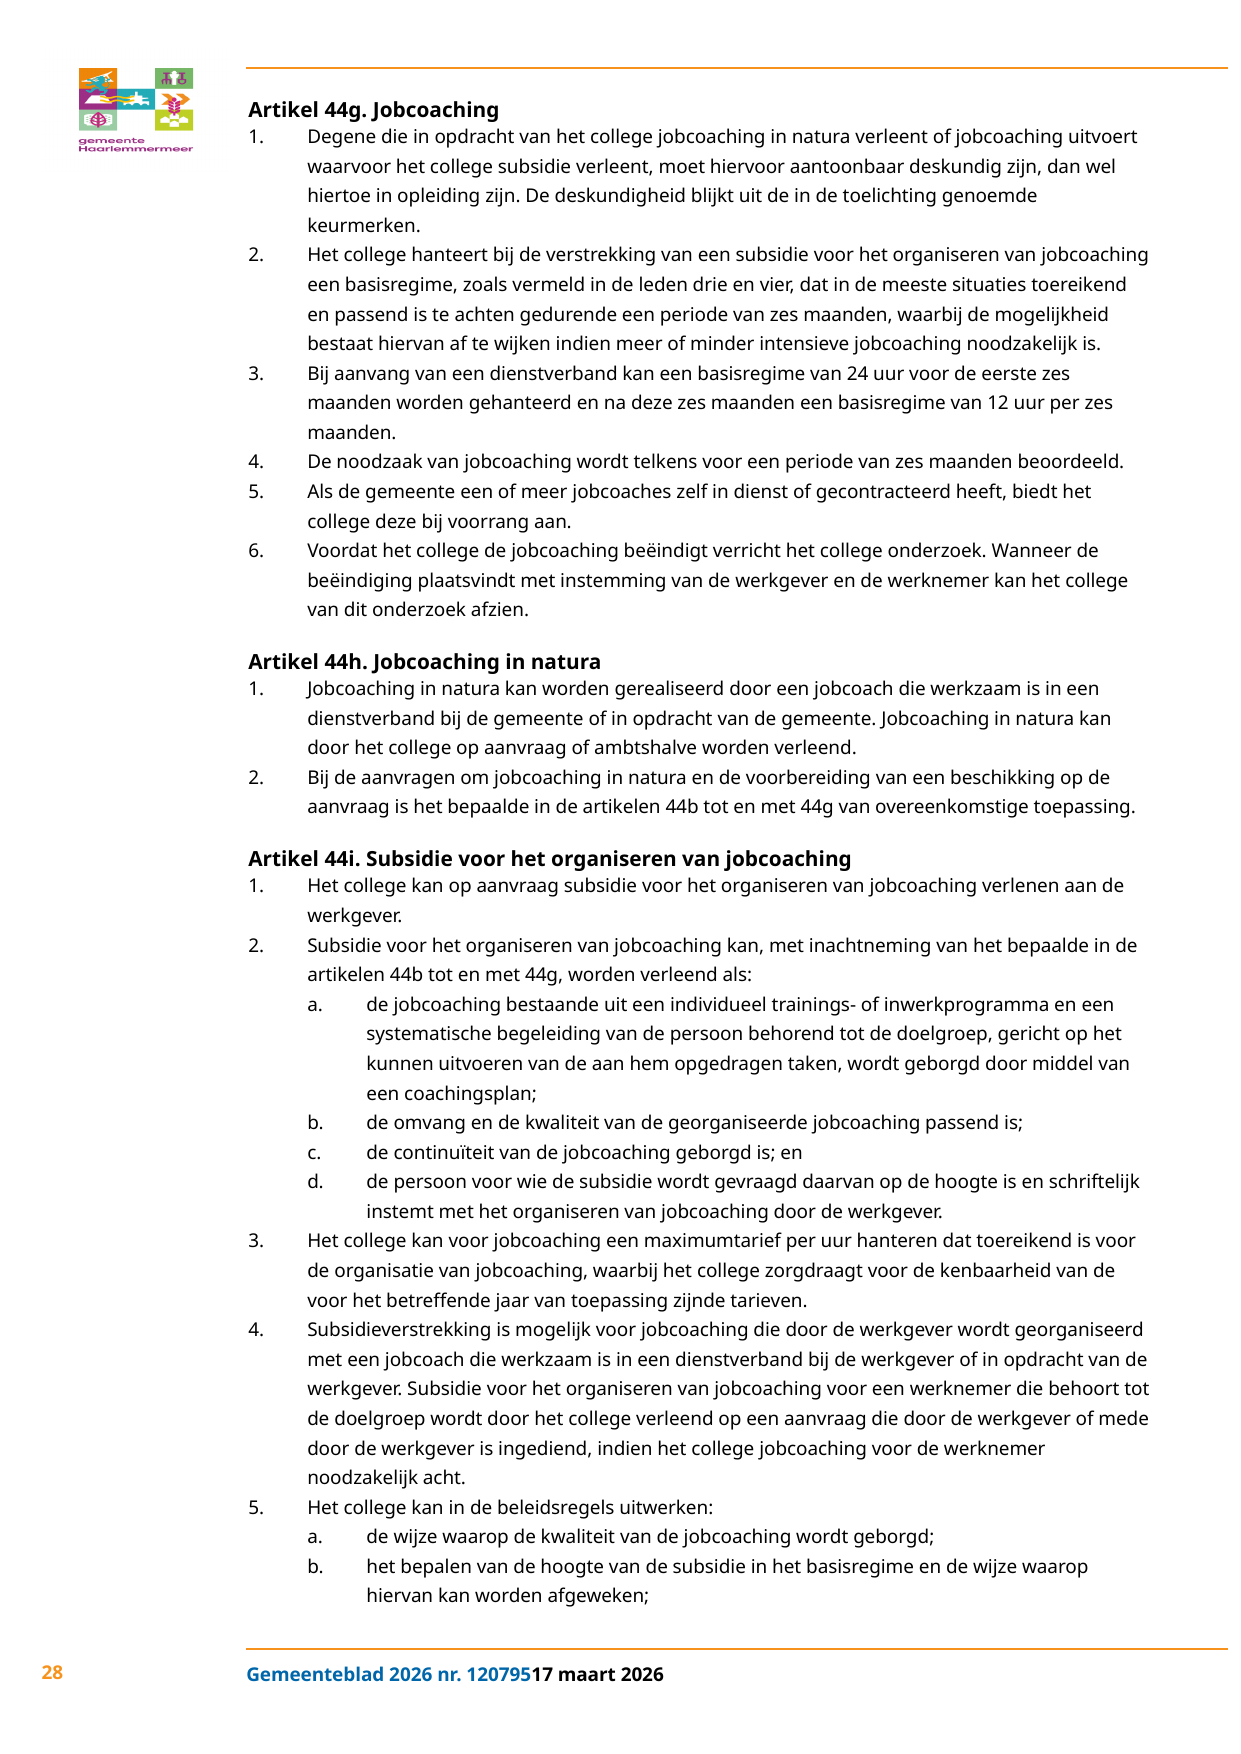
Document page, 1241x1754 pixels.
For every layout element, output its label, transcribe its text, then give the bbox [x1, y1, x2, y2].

list Subsidie voor het organiseren van jobcoaching kan, met inachtneming van het bepaalde in de artikelen 44b tot en met 44g, worden verleend als: [248, 932, 1152, 987]
list Jobcoaching in natura kan worden gerealiseerd door een jobcoach die werkzaam is in een dienstverband bij de gemeente of in opdracht van de gemeente. Jobcoaching in natura kan door het college op aanvraag of ambtshalve worden verleend. [248, 675, 1152, 760]
list Het college kan op aanvraag subsidie voor het organiseren van jobcoaching verlenen aan de werkgever. [248, 873, 1152, 928]
list de persoon voor wie de subsidie wordt gevraagd daarvan op de hoogte is en schriftelijk instemt met het organiseren van jobcoaching door de werkgever. [307, 1168, 1152, 1224]
list De noodzaak van jobcoaching wordt telkens voor een periode van zes maanden beoordeeld. [248, 449, 1152, 474]
list de continuïteit van de jobcoaching geborgd is; en [307, 1139, 1152, 1164]
list Subsidieverstrekking is mogelijk voor jobcoaching die door de werkgever wordt georganiseerd met een jobcoach die werkzaam is in een dienstverband bij de werkgever of in opdracht van de werkgever. Subsidie voor het organiseren van jobcoaching voor een werknemer die behoort tot de doelgroep wordt door het college verleend op een aanvraag die door de werkgever of mede door de werkgever is ingediend, indien het college jobcoaching voor de werknemer noodzakelijk acht. [248, 1316, 1152, 1490]
picture [41, 47, 231, 172]
list Als de gemeente een of meer jobcoaches zelf in dienst of gecontracteerd heeft, biedt het college deze bij voorrang aan. [248, 478, 1152, 533]
text Artikel 44h. Jobcoaching in natura [248, 647, 1152, 675]
text Artikel 44g. Jobcoaching [248, 95, 1152, 123]
list Het college hanteert bij de verstrekking van een subsidie voor het organiseren van jobcoaching een basisregime, zoals vermeld in de leden drie en vier, dat in de meeste situaties toereikend en passend is te achten gedurende een periode van zes maanden, waarbij de mogelijkheid bestaat hiervan af te wijken indien meer of minder intensieve jobcoaching noodzakelijk is. [248, 242, 1152, 356]
list de jobcoaching bestaande uit een individueel trainings- of inwerkprogramma en een systematische begeleiding van de persoon behorend tot de doelgroep, gericht op het kunnen uitvoeren van de aan hem opgedragen taken, wordt geborgd door middel van een coachingsplan; [307, 991, 1152, 1105]
list Bij aanvang van een dienstverband kan een basisregime van 24 uur voor de eerste zes maanden worden gehanteerd en na deze zes maanden een basisregime van 12 uur per zes maanden. [248, 360, 1152, 445]
list Bij de aanvragen om jobcoaching in natura en de voorbereiding van een beschikking op de aanvraag is het bepaalde in de artikelen 44b tot en met 44g van overeenkomstige toepassing. [248, 764, 1152, 819]
list de wijze waarop de kwaliteit van de jobcoaching wordt geborgd; [307, 1523, 1152, 1549]
list Voordat het college de jobcoaching beëindigt verricht het college onderzoek. Wanneer de beëindiging plaatsvindt met instemming van de werkgever en de werknemer kan het college van dit onderzoek afzien. [248, 537, 1152, 622]
list het bepalen van de hoogte van de subsidie in het basisregime en de wijze waarop hiervan kan worden afgeweken; [307, 1553, 1152, 1608]
text Artikel 44i. Subsidie voor het organiseren van jobcoaching [248, 844, 1152, 873]
list Het college kan in de beleidsregels uitwerken: [248, 1494, 1152, 1519]
list Het college kan voor jobcoaching een maximumtarief per uur hanteren dat toereikend is voor de organisatie van jobcoaching, waarbij het college zorgdraagt voor de kenbaarheid van de voor het betreffende jaar van toepassing zijnde tarieven. [248, 1228, 1152, 1312]
list de omvang en de kwaliteit van de georganiseerde jobcoaching passend is; [307, 1109, 1152, 1135]
list Degene die in opdracht van het college jobcoaching in natura verleent of jobcoaching uitvoert waarvoor het college subsidie verleent, moet hiervoor aantoonbaar deskundig zijn, dan wel hiertoe in opleiding zijn. De deskundigheid blijkt uit de in de toelichting genoemde keurmerken. [248, 123, 1152, 238]
